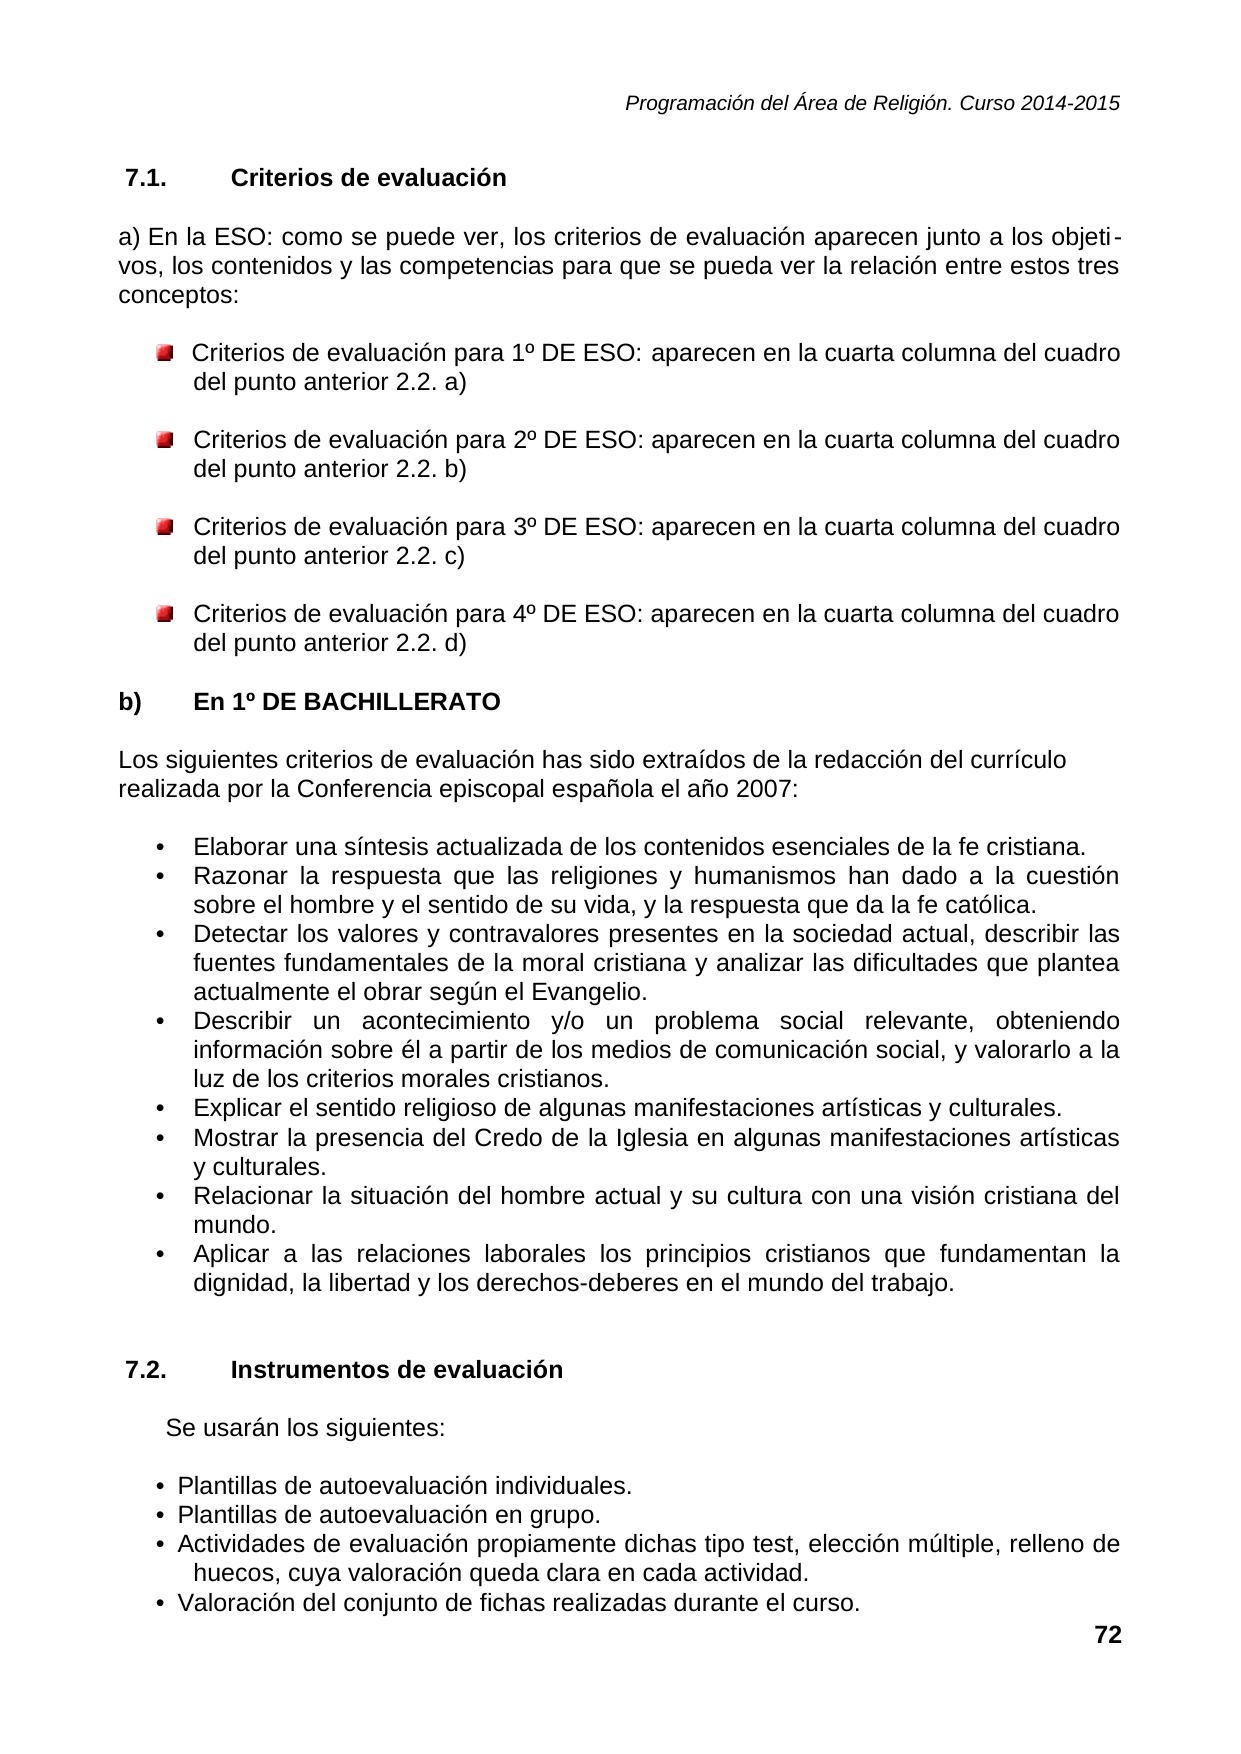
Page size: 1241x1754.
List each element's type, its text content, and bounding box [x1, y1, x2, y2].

list Plantillas de autoevaluación individuales. [156, 1471, 1122, 1500]
picture [156, 431, 173, 448]
list Valoración del conjunto de fichas realizadas durante el curso. [156, 1587, 1122, 1616]
picture [156, 344, 173, 361]
list Detectar los valores y contravalores presentes en la sociedad actual, describir las fuentes fundamentales de la moral cristiana y analizar las dificultades que plantea actualmente el obrar según el Evangelio. [156, 919, 1122, 1006]
list Relacionar la situación del hombre actual y su cultura con una visión cristiana del mundo. [156, 1181, 1122, 1239]
list Criterios de evaluación para 1º DE ESO: aparecen en la cuarta columna del cuadro del punto anterior 2.2. a) [156, 338, 1122, 396]
text Los siguientes criterios de evaluación has sido extraídos de la redacción del currículo realizada por la Conferencia episcopal española el año 2007: [118, 744, 1122, 803]
list Criterios de evaluación para 2º DE ESO: aparecen en la cuarta columna del cuadro del punto anterior 2.2. b) [156, 425, 1122, 483]
picture [156, 605, 173, 622]
list Elaborar una síntesis actualizada de los contenidos esenciales de la fe cristiana. [156, 832, 1122, 861]
list Instrumentos de evaluación [118, 1355, 1122, 1384]
list Actividades de evaluación propiamente dichas tipo test, elección múltiple, relleno de huecos, cuya valoración queda clara en cada actividad. [156, 1529, 1122, 1587]
text Se usarán los siguientes: [118, 1413, 1122, 1442]
list Criterios de evaluación [118, 163, 1122, 192]
list Describir un acontecimiento y/o un problema social relevante, obteniendo información sobre él a partir de los medios de comunicación social, y valorarlo a la luz de los criterios morales cristianos. [156, 1006, 1122, 1093]
list Razonar la respuesta que las religiones y humanismos han dado a la cuestión sobre el hombre y el sentido de su vida, y la respuesta que da la fe católica. [156, 861, 1122, 919]
list Plantillas de autoevaluación en grupo. [156, 1500, 1122, 1529]
list En 1º DE BACHILLERATO [118, 686, 1122, 716]
picture [156, 518, 173, 535]
list Mostrar la presencia del Credo de la Iglesia en algunas manifestaciones artísticas y culturales. [156, 1122, 1122, 1181]
list Aplicar a las relaciones laborales los principios cristianos que fundamentan la dignidad, la libertad y los derechos-deberes en el mundo del trabajo. [156, 1239, 1122, 1297]
list En la ESO: como se puede ver, los criterios de evaluación aparecen junto a los objeti­vos, los contenidos y las competencias para que se pueda ver la relación entre estos tres conceptos: [118, 221, 1122, 309]
list Criterios de evaluación para 4º DE ESO: aparecen en la cuarta columna del cuadro del punto anterior 2.2. d) [156, 599, 1122, 657]
list Explicar el sentido religioso de algunas manifestaciones artísticas y culturales. [156, 1093, 1122, 1122]
list Criterios de evaluación para 3º DE ESO: aparecen en la cuarta columna del cuadro del punto anterior 2.2. c) [156, 512, 1122, 570]
